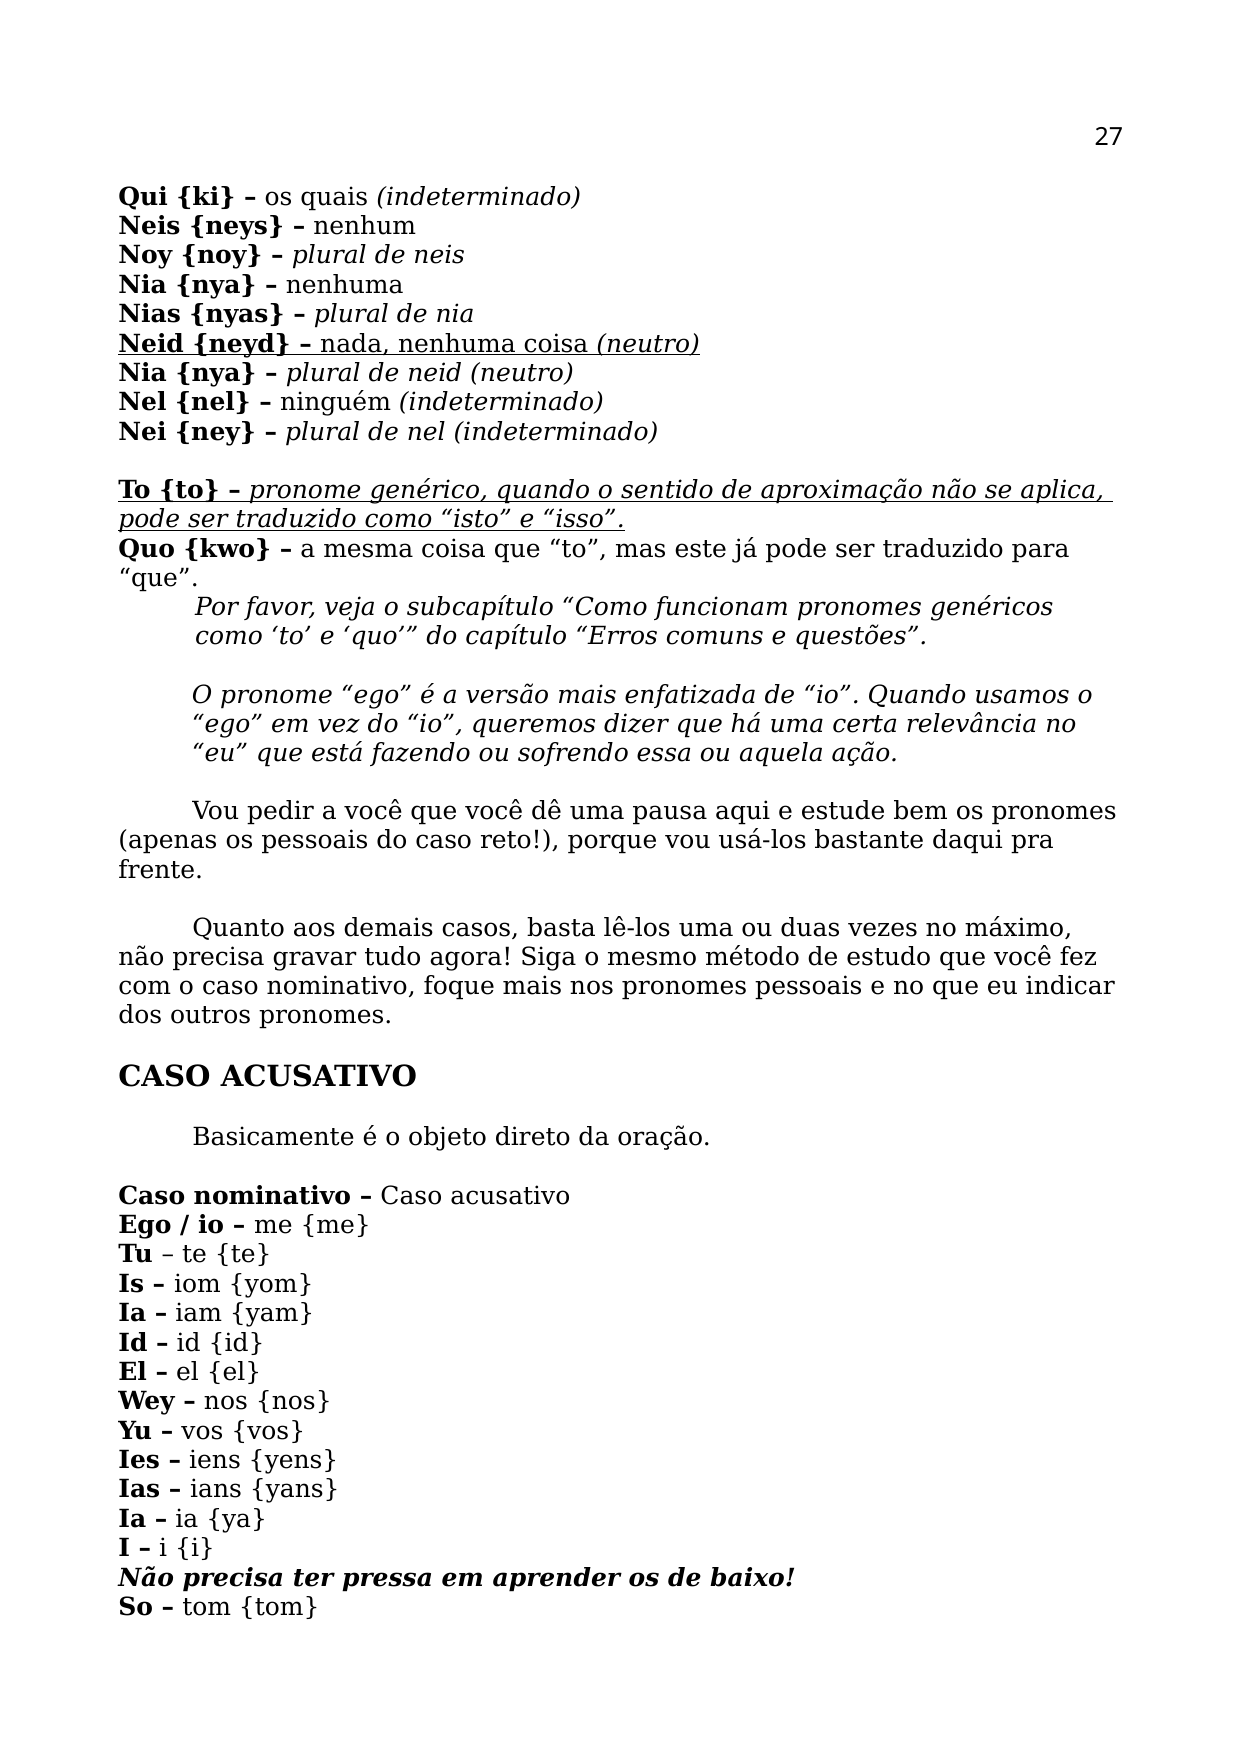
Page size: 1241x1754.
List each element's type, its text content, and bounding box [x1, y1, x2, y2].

text Id – id {id} [118, 1328, 1123, 1357]
text Por favor, veja o subcapítulo “Como funcionam pronomes genéricos como ‘to’ e ‘quo’” do capítulo “Erros comuns e questões”. [195, 592, 1123, 651]
text Nia {nya} – nenhuma [118, 270, 1123, 299]
text Ego / io – me {me} [118, 1210, 1123, 1239]
text Ias – ians {yans} [118, 1474, 1123, 1504]
text Vou pedir a você que você dê uma pausa aqui e estude bem os pronomes (apenas os pessoais do caso reto!), porque vou usá-los bastante daqui pra frente. [118, 796, 1123, 884]
text I – i {i} [118, 1533, 1123, 1563]
text Tu – te {te} [118, 1239, 1123, 1269]
text Ia – iam {yam} [118, 1298, 1123, 1328]
text Noy {noy} – plural de neis [118, 240, 1123, 270]
text Ies – iens {yens} [118, 1445, 1123, 1474]
text Caso nominativo – Caso acusativo [118, 1181, 1123, 1210]
text Basicamente é o objeto direto da oração. [118, 1122, 1123, 1152]
text Wey – nos {nos} [118, 1386, 1123, 1416]
text So – tom {tom} [118, 1592, 1123, 1621]
text Qui {ki} – os quais (indeterminado) [118, 182, 1123, 211]
text Nei {ney} – plural de nel (indeterminado) [118, 417, 1123, 446]
text O pronome “ego” é a versão mais enfatizada de “io”. Quando usamos o “ego” em vez do “io”, queremos dizer que há uma certa relevância no “eu” que está fazendo ou sofrendo essa ou aquela ação. [192, 680, 1123, 767]
text Nia {nya} – plural de neid (neutro) [118, 358, 1123, 387]
text To {to} – pronome genérico, quando o sentido de aproximação não se aplica, pode ser traduzido como “isto” e “isso”. [118, 475, 1123, 534]
text Quanto aos demais casos, basta lê-los uma ou duas vezes no máximo, não precisa gravar tudo agora! Siga o mesmo método de estudo que você fez com o caso nominativo, foque mais nos pronomes pessoais e no que eu indicar dos outros pronomes. [118, 913, 1123, 1030]
text Não precisa ter pressa em aprender os de baixo! [118, 1563, 1123, 1592]
text Nel {nel} – ninguém (indeterminado) [118, 387, 1123, 417]
text Neid {neyd} – nada, nenhuma coisa (neutro) [118, 328, 1123, 358]
text Yu – vos {vos} [118, 1416, 1123, 1445]
text Nias {nyas} – plural de nia [118, 299, 1123, 328]
text Is – iom {yom} [118, 1269, 1123, 1298]
text Quo {kwo} – a mesma coisa que “to”, mas este já pode ser traduzido para “que”. [118, 534, 1123, 592]
subtitle CASO ACUSATIVO [118, 1059, 1123, 1093]
text Neis {neys} – nenhum [118, 211, 1123, 240]
text El – el {el} [118, 1357, 1123, 1386]
text Ia – ia {ya} [118, 1504, 1123, 1533]
